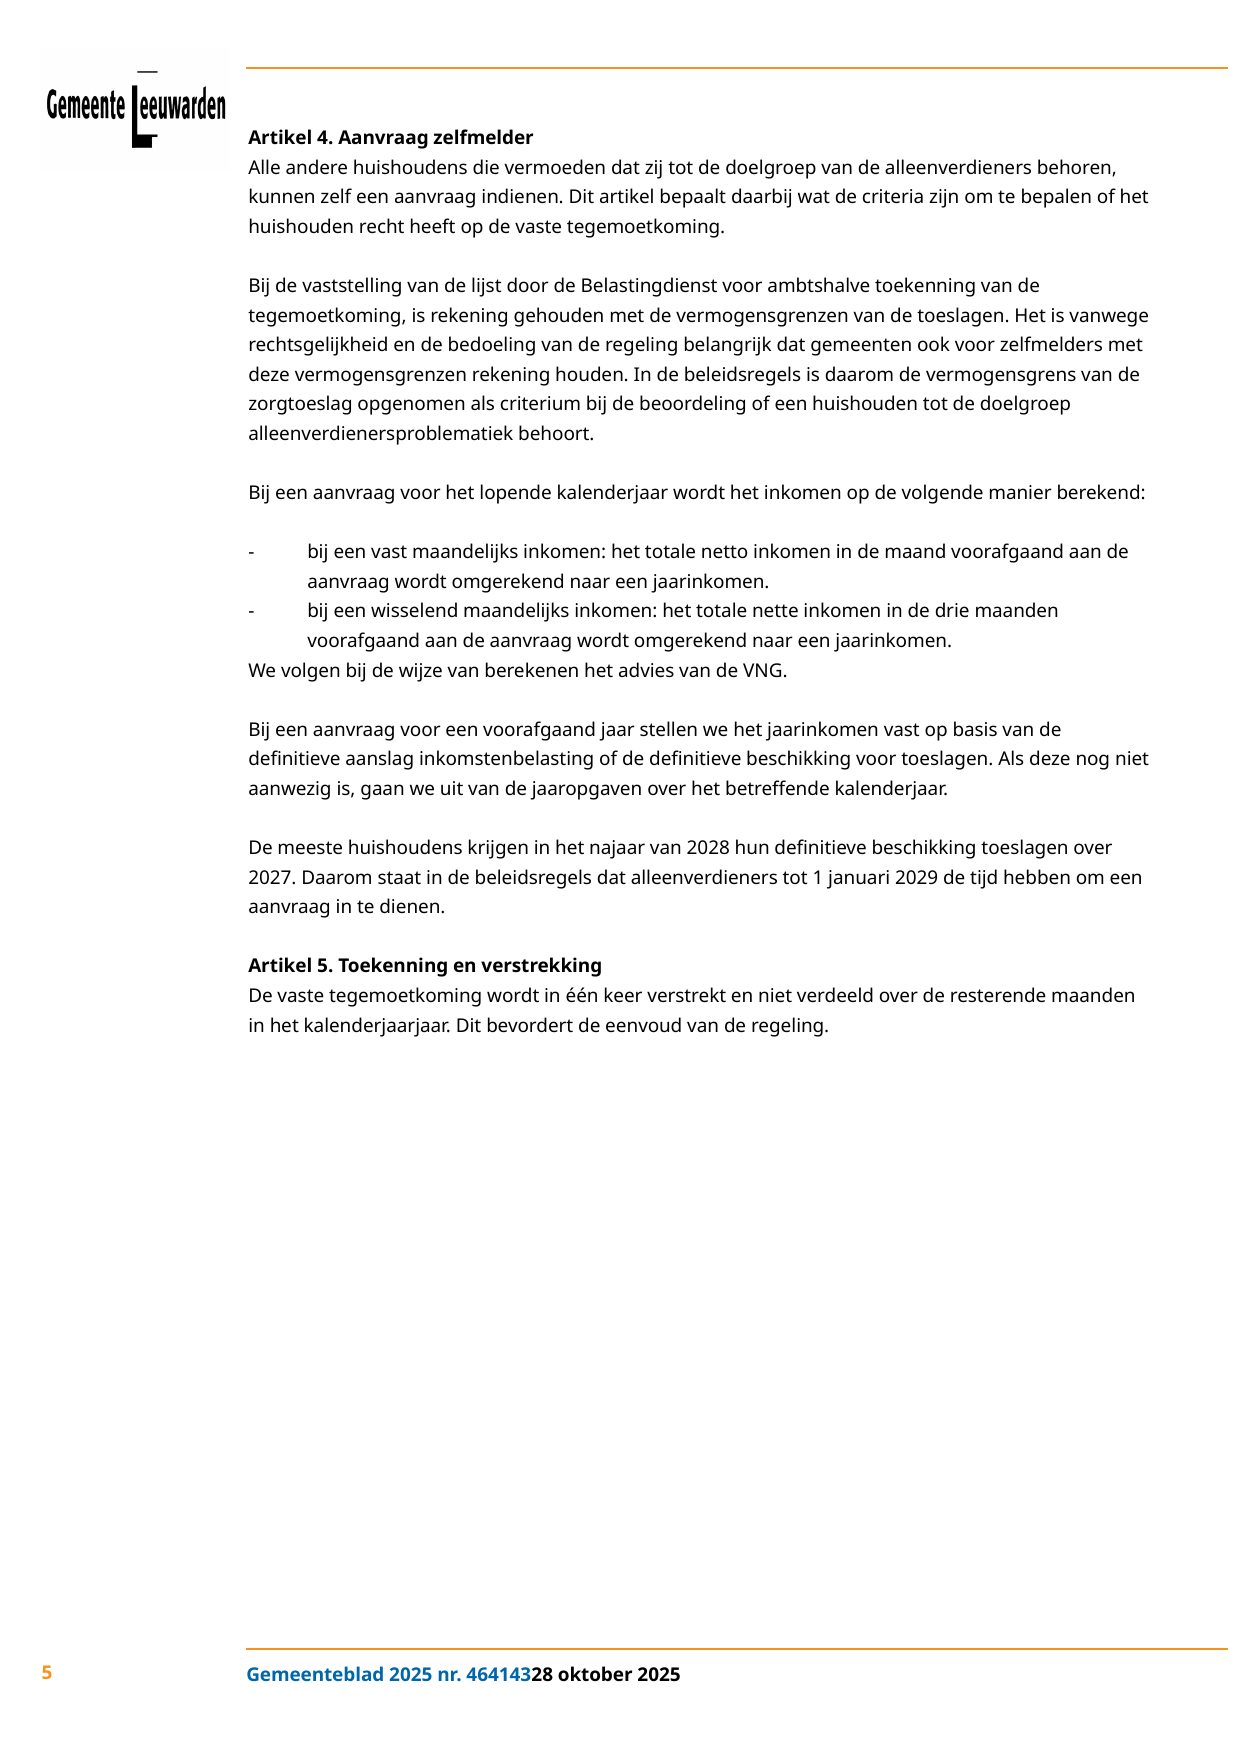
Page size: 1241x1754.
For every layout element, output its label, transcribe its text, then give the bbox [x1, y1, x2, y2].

text Bij een aanvraag voor het lopende kalenderjaar wordt het inkomen op de volgende manier berekend: [248, 479, 1152, 505]
text Bij de vaststelling van de lijst door de Belastingdienst voor ambtshalve toekenning van de tegemoetkoming, is rekening gehouden met de vermogensgrenzen van de toeslagen. Het is vanwege rechtsgelijkheid en de bedoeling van de regeling belangrijk dat gemeenten ook voor zelfmelders met deze vermogensgrenzen rekening houden. In de beleidsregels is daarom de vermogensgrens van de zorgtoeslag opgenomen als criterium bij de beoordeling of een huishouden tot de doelgroep alleenverdienersproblematiek behoort. [248, 272, 1152, 446]
text Artikel 4. Aanvraag zelfmelder [248, 124, 1152, 150]
list bij een vast maandelijks inkomen: het totale netto inkomen in de maand voorafgaand aan de aanvraag wordt omgerekend naar een jaarinkomen. [248, 538, 1152, 594]
text De meeste huishoudens krijgen in het najaar van 2028 hun definitieve beschikking toeslagen over 2027. Daarom staat in de beleidsregels dat alleenverdieners tot 1 januari 2029 de tijd hebben om een aanvraag in te dienen. [248, 834, 1152, 919]
text Alle andere huishoudens die vermoeden dat zij tot de doelgroep van de alleenverdieners behoren, kunnen zelf een aanvraag indienen. Dit artikel bepaalt daarbij wat de criteria zijn om te bepalen of het huishouden recht heeft op de vaste tegemoetkoming. [248, 154, 1152, 239]
list bij een wisselend maandelijks inkomen: het totale nette inkomen in de drie maanden voorafgaand aan de aanvraag wordt omgerekend naar een jaarinkomen. [248, 598, 1152, 653]
picture [41, 47, 231, 172]
text We volgen bij de wijze van berekenen het advies van de VNG. [248, 657, 1152, 683]
text Artikel 5. Toekenning en verstrekking [248, 953, 1152, 978]
text Bij een aanvraag voor een voorafgaand jaar stellen we het jaarinkomen vast op basis van de definitieve aanslag inkomstenbelasting of de definitieve beschikking voor toeslagen. Als deze nog niet aanwezig is, gaan we uit van de jaaropgaven over het betreffende kalenderjaar. [248, 716, 1152, 801]
text De vaste tegemoetkoming wordt in één keer verstrekt en niet verdeeld over de resterende maanden in het kalenderjaarjaar. Dit bevordert de eenvoud van de regeling. [248, 982, 1152, 1038]
